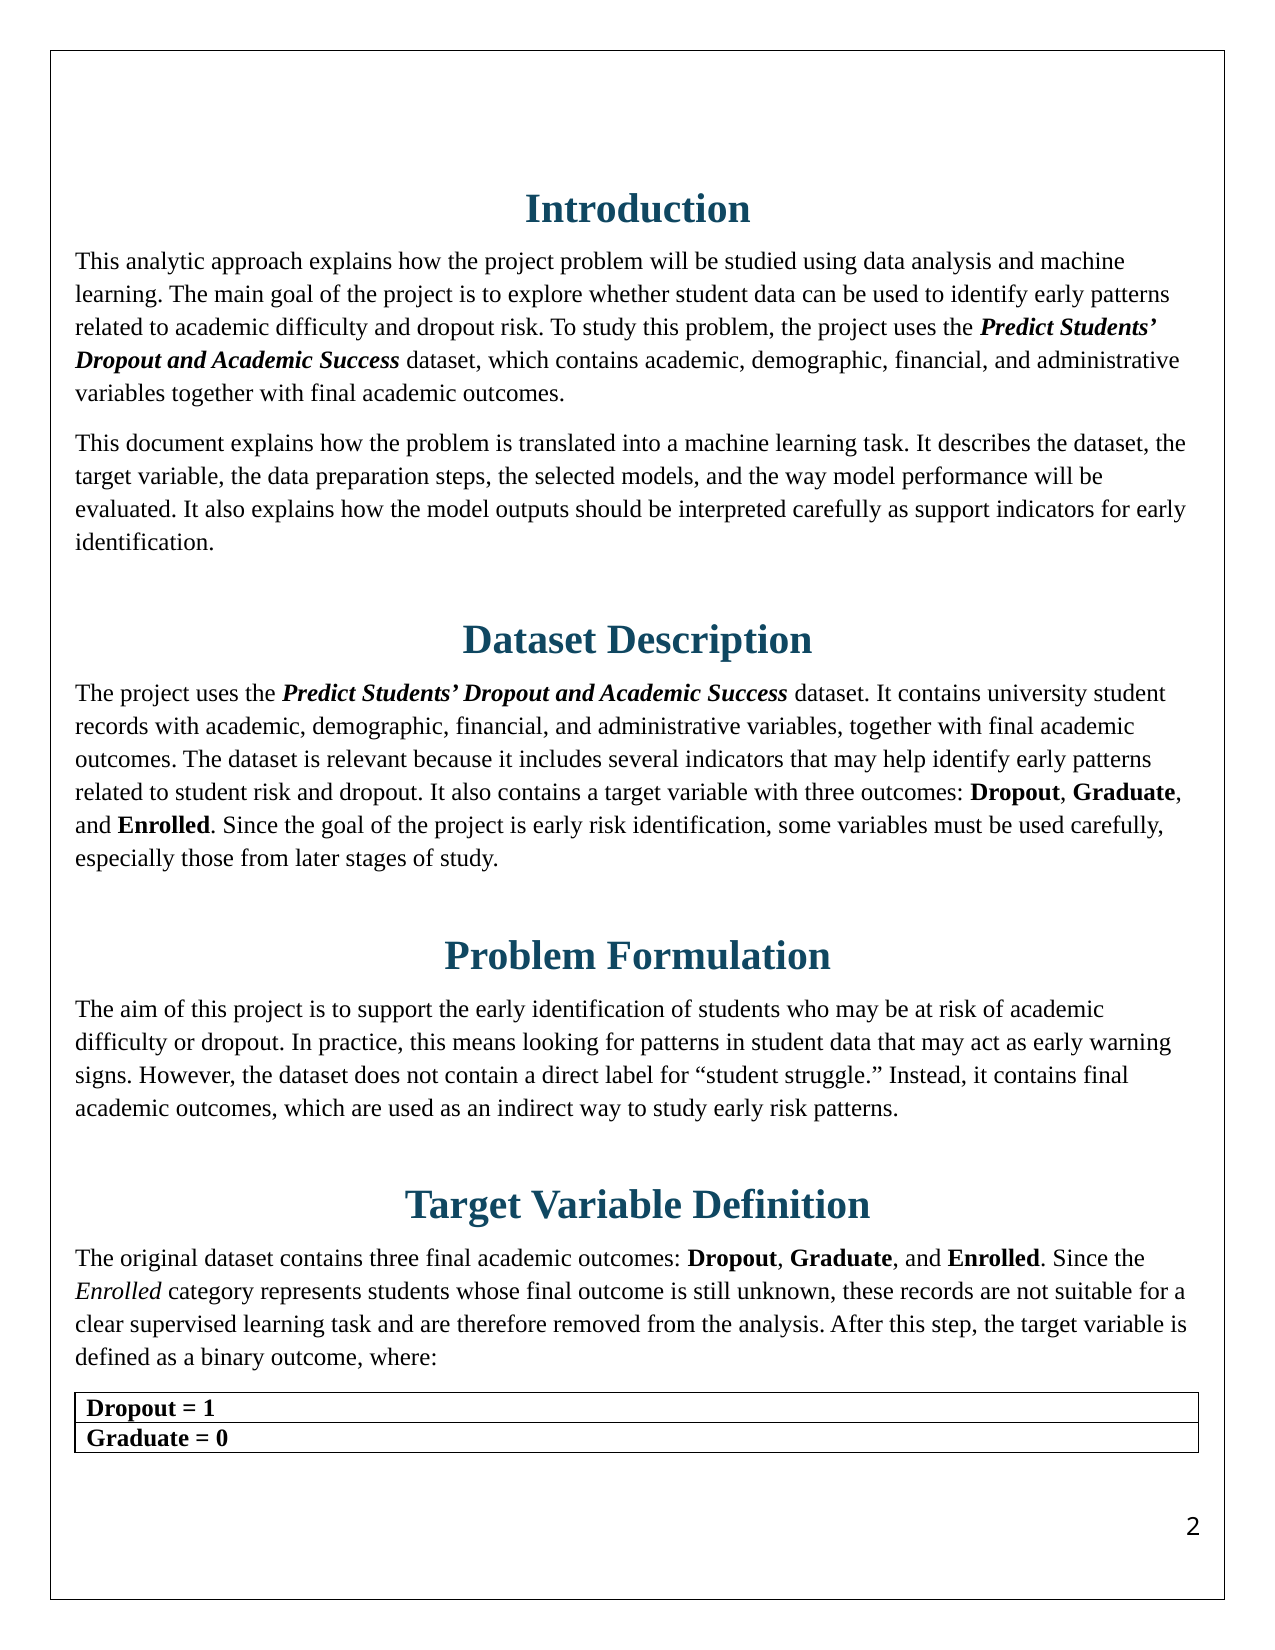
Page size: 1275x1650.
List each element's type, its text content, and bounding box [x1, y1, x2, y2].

text The project uses the Predict Students’ Dropout and Academic Success dataset. It contains university student records with academic, demographic, financial, and administrative variables, together with final academic outcomes. The dataset is relevant because it includes several indicators that may help identify early patterns related to student risk and dropout. It also contains a target variable with three outcomes: Dropout, Graduate, and Enrolled. Since the goal of the project is early risk identification, some variables must be used carefully, especially those from later stages of study. [75, 678, 1200, 872]
subtitle Dataset Description [75, 614, 1200, 662]
subtitle Target Variable Definition [75, 1180, 1200, 1228]
subtitle Problem Formulation [75, 930, 1200, 978]
text The aim of this project is to support the early identification of students who may be at risk of academic difficulty or dropout. In practice, this means looking for patterns in student data that may act as early warning signs. However, the dataset does not contain a direct label for “student struggle.” Instead, it contains final academic outcomes, which are used as an indirect way to study early risk patterns. [75, 994, 1200, 1121]
table_cell Graduate = 0 [76, 1423, 1198, 1452]
subtitle Introduction [75, 183, 1200, 231]
text The original dataset contains three final academic outcomes: Dropout, Graduate, and Enrolled. Since the Enrolled category represents students whose final outcome is still unknown, these records are not suitable for a clear supervised learning task and are therefore removed from the analysis. After this step, the target variable is defined as a binary outcome, where: [75, 1243, 1200, 1371]
text This document explains how the problem is translated into a machine learning task. It describes the dataset, the target variable, the data preparation steps, the selected models, and the way model performance will be evaluated. It also explains how the model outputs should be interpreted carefully as support indicators for early identification. [75, 428, 1200, 556]
text This analytic approach explains how the project problem will be studied using data analysis and machine learning. The main goal of the project is to explore whether student data can be used to identify early patterns related to academic difficulty and dropout risk. To study this problem, the project uses the Predict Students’ Dropout and Academic Success dataset, which contains academic, demographic, financial, and administrative variables together with final academic outcomes. [75, 246, 1200, 407]
table_header Dropout = 1 [76, 1393, 1198, 1422]
